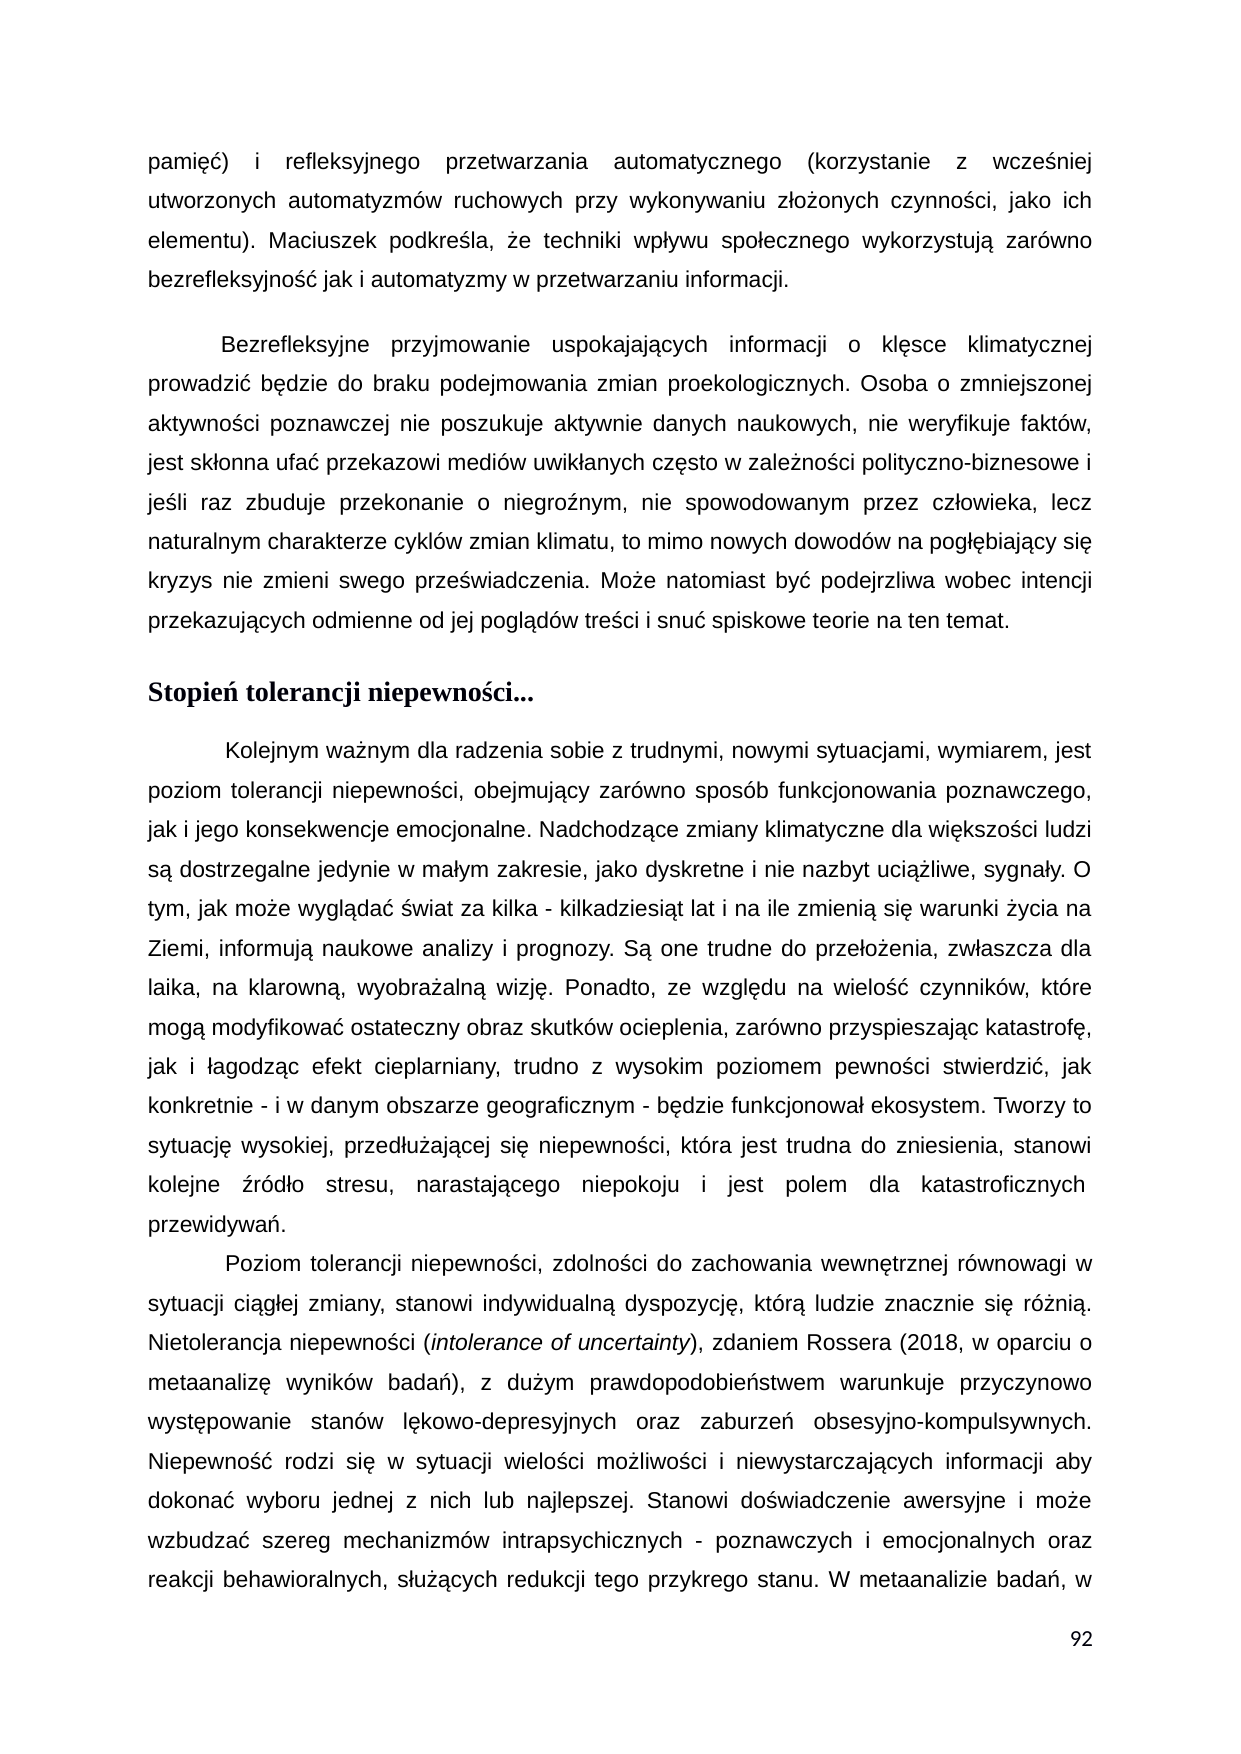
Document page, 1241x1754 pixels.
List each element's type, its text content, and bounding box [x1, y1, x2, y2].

text pamięć) i refleksyjnego przetwarzania automatycznego (korzystanie z wcześniej utworzonych automatyzmów ruchowych przy wykonywaniu złożonych czynności, jako ich elementu). Maciuszek podkreśla, że techniki wpływu społecznego wykorzystują zarówno bezrefleksyjność jak i automatyzmy w przetwarzaniu informacji. [148, 148, 1093, 292]
text Kolejnym ważnym dla radzenia sobie z trudnymi, nowymi sytuacjami, wymiarem, jest poziom tolerancji niepewności, obejmujący zarówno sposób funkcjonowania poznawczego, jak i jego konsekwencje emocjonalne. Nadchodzące zmiany klimatyczne dla większości ludzi są dostrzegalne jedynie w małym zakresie, jako dyskretne i nie nazbyt uciążliwe, sygnały. O tym, jak może wyglądać świat za kilka - kilkadziesiąt lat i na ile zmienią się warunki życia na Ziemi, informują naukowe analizy i prognozy. Są one trudne do przełożenia, zwłaszcza dla laika, na klarowną, wyobrażalną wizję. Ponadto, ze względu na wielość czynników, które mogą modyfikować ostateczny obraz skutków ocieplenia, zarówno przyspieszając katastrofę, jak i łagodząc efekt cieplarniany, trudno z wysokim poziomem pewności stwierdzić, jak konkretnie - i w danym obszarze geograficznym - będzie funkcjonował ekosystem. Tworzy to sytuację wysokiej, przedłużającej się niepewności, która jest trudna do zniesienia, stanowi kolejne źródło stresu, narastającego niepokoju i jest polem dla katastroficznych przewidywań. [148, 737, 1093, 1237]
text Bezrefleksyjne przyjmowanie uspokajających informacji o klęsce klimatycznej prowadzić będzie do braku podejmowania zmian proekologicznych. Osoba o zmniejszonej aktywności poznawczej nie poszukuje aktywnie danych naukowych, nie weryfikuje faktów, jest skłonna ufać przekazowi mediów uwikłanych często w zależności polityczno-biznesowe i jeśli raz zbuduje przekonanie o niegroźnym, nie spowodowanym przez człowieka, lecz naturalnym charakterze cyklów zmian klimatu, to mimo nowych dowodów na pogłębiający się kryzys nie zmieni swego przeświadczenia. Może natomiast być podejrzliwa wobec intencji przekazujących odmienne od jej poglądów treści i snuć spiskowe teorie na ten temat. [148, 331, 1093, 633]
text Poziom tolerancji niepewności, zdolności do zachowania wewnętrznej równowagi w sytuacji ciągłej zmiany, stanowi indywidualną dyspozycję, którą ludzie znacznie się różnią. Nietolerancja niepewności (intolerance of uncertainty), zdaniem Rossera (2018, w oparciu o metaanalizę wyników badań), z dużym prawdopodobieństwem warunkuje przyczynowo występowanie stanów lękowo-depresyjnych oraz zaburzeń obsesyjno-kompulsywnych. Niepewność rodzi się w sytuacji wielości możliwości i niewystarczających informacji aby dokonać wyboru jednej z nich lub najlepszej. Stanowi doświadczenie awersyjne i może wzbudzać szereg mechanizmów intrapsychicznych - poznawczych i emocjonalnych oraz reakcji behawioralnych, służących redukcji tego przykrego stanu. W metaanalizie badań, w [148, 1250, 1093, 1592]
subtitle Stopień tolerancji niepewności... [148, 676, 1093, 708]
